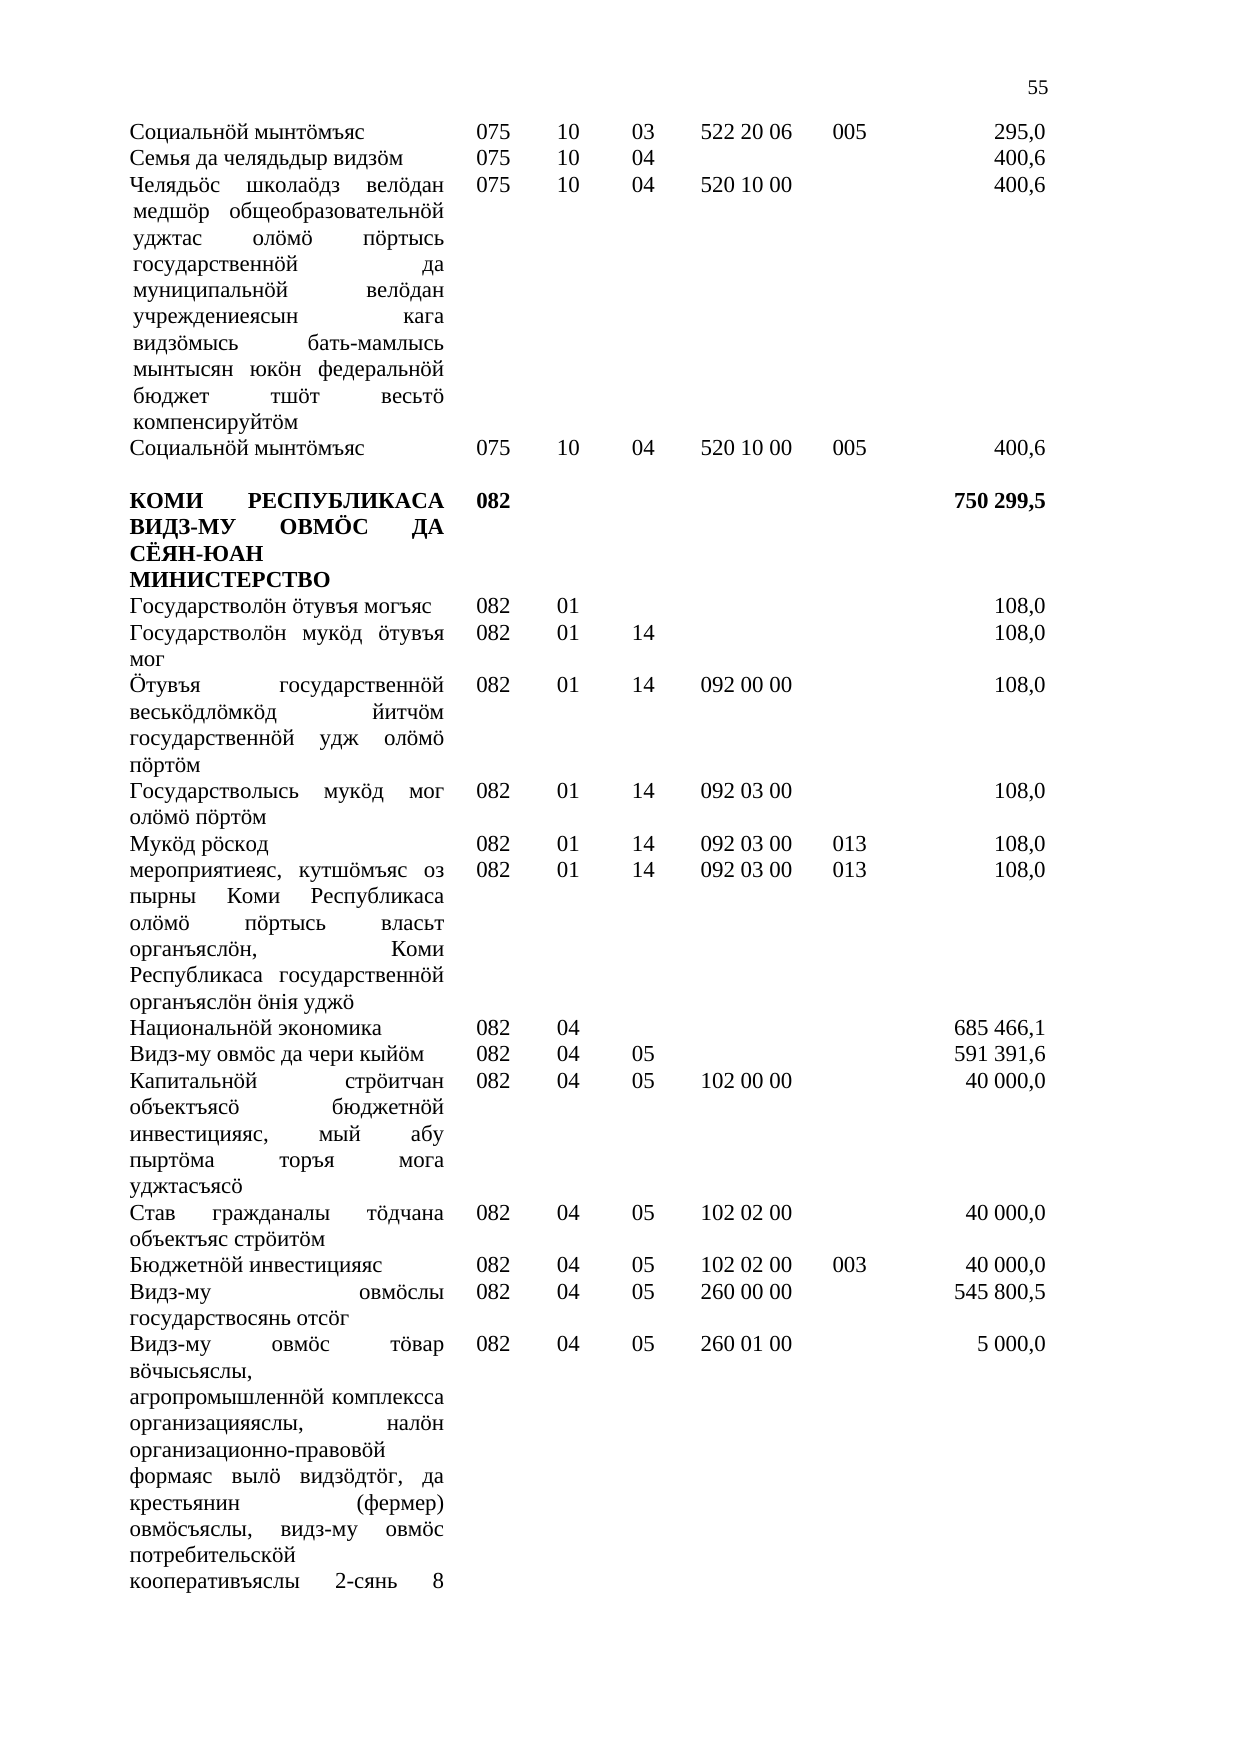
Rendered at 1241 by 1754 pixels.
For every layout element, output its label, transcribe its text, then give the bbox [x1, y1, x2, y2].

table_cell [812, 777, 887, 830]
table_cell 295,0 [887, 118, 1057, 144]
table_cell [681, 145, 812, 171]
table_cell [681, 1041, 812, 1067]
table_cell 01 [531, 593, 606, 619]
table_cell 082 [456, 1330, 531, 1594]
table_cell 14 [606, 672, 681, 777]
table_cell [887, 461, 1057, 487]
table_cell [118, 461, 456, 487]
table_cell 108,0 [887, 777, 1057, 830]
table_cell 04 [606, 145, 681, 171]
table_cell 260 01 00 [681, 1330, 812, 1594]
table_cell 082 [456, 856, 531, 1014]
table_cell 400,6 [887, 171, 1057, 434]
table_cell 005 [812, 118, 887, 144]
table_cell 04 [531, 1251, 606, 1278]
table_cell КОМИ РЕСПУБЛИКАСА ВИДЗ-МУ ОВМÖС ДА СЁЯН-ЮАН МИНИСТЕРСТВО [118, 487, 456, 592]
table_cell [812, 672, 887, 777]
table_cell 082 [456, 1251, 531, 1278]
table_cell 01 [531, 830, 606, 856]
table_cell 082 [456, 487, 531, 592]
table_cell 082 [456, 1278, 531, 1330]
table_cell 082 [456, 1067, 531, 1199]
table_cell 003 [812, 1251, 887, 1278]
table_cell 005 [812, 434, 887, 461]
table_cell 04 [531, 1199, 606, 1251]
table_cell 075 [456, 171, 531, 434]
table_cell 400,6 [887, 434, 1057, 461]
table_cell 04 [531, 1014, 606, 1041]
table_cell 082 [456, 619, 531, 672]
table_cell Государстволöн мукöд öтувъя мог [118, 619, 456, 672]
table_cell [531, 461, 606, 487]
table_cell 01 [531, 672, 606, 777]
table_cell 10 [531, 145, 606, 171]
table_cell 04 [531, 1067, 606, 1199]
table_cell 10 [531, 171, 606, 434]
table_cell 04 [606, 434, 681, 461]
table_cell 092 03 00 [681, 777, 812, 830]
table_cell 05 [606, 1330, 681, 1594]
table_cell [812, 1278, 887, 1330]
table_cell 520 10 00 [681, 434, 812, 461]
table_cell 05 [606, 1251, 681, 1278]
table_cell 082 [456, 672, 531, 777]
table_cell [681, 593, 812, 619]
table_cell Став гражданалы тöдчана объектъяс стрöитöм [118, 1199, 456, 1251]
table_cell [812, 487, 887, 592]
table_cell [606, 487, 681, 592]
table_cell 04 [531, 1330, 606, 1594]
table_cell Государстволысь мукöд мог олöмö пöртöм [118, 777, 456, 830]
table_cell 520 10 00 [681, 171, 812, 434]
table_cell Видз-му овмöслы государствосянь отсöг [118, 1278, 456, 1330]
table_cell 40 000,0 [887, 1067, 1057, 1199]
table_cell 082 [456, 1041, 531, 1067]
table_cell [681, 487, 812, 592]
table_cell [812, 1014, 887, 1041]
table_cell 04 [606, 171, 681, 434]
table_cell Видз-му овмöс да чери кыйöм [118, 1041, 456, 1067]
table_cell Челядьöс школаöдз велöдан медшöр общеобразовательнöй уджтас олöмö пöртысь государственнöй да муниципальнöй велöдан учреждениеясын кага видзöмысь бать-мамлысь мынтысян юкöн федеральнöй бюджет тшöт весьтö компенсируйтöм [118, 171, 456, 434]
table_cell 01 [531, 856, 606, 1014]
table_cell 013 [812, 830, 887, 856]
table_cell [531, 487, 606, 592]
table_cell [812, 171, 887, 434]
table_cell 075 [456, 118, 531, 144]
table_cell Öтувъя государственнöй веськöдлöмкöд йитчöм государственнöй удж олöмö пöртöм [118, 672, 456, 777]
table_cell 40 000,0 [887, 1251, 1057, 1278]
table_cell 082 [456, 1014, 531, 1041]
table_cell 04 [531, 1278, 606, 1330]
table_cell 05 [606, 1199, 681, 1251]
table_cell [812, 1041, 887, 1067]
table_cell Семья да челядьдыр видзöм [118, 145, 456, 171]
table_cell [606, 593, 681, 619]
table_cell 092 03 00 [681, 856, 812, 1014]
table_cell 092 00 00 [681, 672, 812, 777]
table_cell 075 [456, 434, 531, 461]
table_cell 108,0 [887, 593, 1057, 619]
table_cell 05 [606, 1067, 681, 1199]
table_cell 013 [812, 856, 887, 1014]
table_cell 14 [606, 777, 681, 830]
table_cell [812, 461, 887, 487]
table_cell 108,0 [887, 830, 1057, 856]
table_cell Видз-му овмöс тöвар вöчысьяслы, агропромышленнöй комплексса организацияяслы, налöн организационно-правовöй формаяс вылö видзöдтöг, да крестьянин (фермер) овмöсъяслы, видз-му овмöс потребительскöй кооперативъяслы 2-сянь 8 [118, 1330, 456, 1594]
table_cell 108,0 [887, 619, 1057, 672]
table_cell 05 [606, 1278, 681, 1330]
table_cell 40 000,0 [887, 1199, 1057, 1251]
table_cell [681, 619, 812, 672]
table_cell 092 03 00 [681, 830, 812, 856]
table_cell 082 [456, 593, 531, 619]
table_cell Бюджетнöй инвестицияяс [118, 1251, 456, 1278]
table_cell [606, 461, 681, 487]
table_cell 14 [606, 856, 681, 1014]
table_cell 108,0 [887, 856, 1057, 1014]
table_cell 082 [456, 830, 531, 856]
table_cell 10 [531, 434, 606, 461]
table_cell [812, 619, 887, 672]
table_cell 400,6 [887, 145, 1057, 171]
table_cell 04 [531, 1041, 606, 1067]
table_cell [812, 593, 887, 619]
table_cell 05 [606, 1041, 681, 1067]
table_cell 522 20 06 [681, 118, 812, 144]
table_cell 108,0 [887, 672, 1057, 777]
table_cell 14 [606, 830, 681, 856]
table_cell Государстволöн öтувъя могъяс [118, 593, 456, 619]
table_cell мероприятиеяс, кутшöмъяс оз пырны Коми Республикаса олöмö пöртысь власьт органъяслöн, Коми Республикаса государственнöй органъяслöн öнiя уджö [118, 856, 456, 1014]
table_cell Капитальнöй стрöитчан объектъясö бюджетнöй инвестицияяс, мый абу пыртöма торъя мога уджтасъясö [118, 1067, 456, 1199]
table_cell Национальнöй экономика [118, 1014, 456, 1041]
table_cell 102 00 00 [681, 1067, 812, 1199]
table_cell [606, 1014, 681, 1041]
table_cell 10 [531, 118, 606, 144]
table_cell 260 00 00 [681, 1278, 812, 1330]
table_cell [456, 461, 531, 487]
table_cell 03 [606, 118, 681, 144]
table_cell [812, 145, 887, 171]
table_cell 075 [456, 145, 531, 171]
table_cell Социальнöй мынтöмъяс [118, 434, 456, 461]
table_cell 102 02 00 [681, 1251, 812, 1278]
table_cell 591 391,6 [887, 1041, 1057, 1067]
table_cell 14 [606, 619, 681, 672]
table_cell [812, 1330, 887, 1594]
table_cell [681, 1014, 812, 1041]
table_cell 545 800,5 [887, 1278, 1057, 1330]
table_cell 685 466,1 [887, 1014, 1057, 1041]
table_cell 082 [456, 1199, 531, 1251]
table_cell Социальнöй мынтöмъяс [118, 118, 456, 144]
table_cell [812, 1067, 887, 1199]
table_cell 102 02 00 [681, 1199, 812, 1251]
table_cell 082 [456, 777, 531, 830]
table_cell 750 299,5 [887, 487, 1057, 592]
table_cell Мукöд рöскод [118, 830, 456, 856]
table_cell [681, 461, 812, 487]
table_cell 5 000,0 [887, 1330, 1057, 1594]
table_cell 01 [531, 777, 606, 830]
table_cell [812, 1199, 887, 1251]
table_cell 01 [531, 619, 606, 672]
